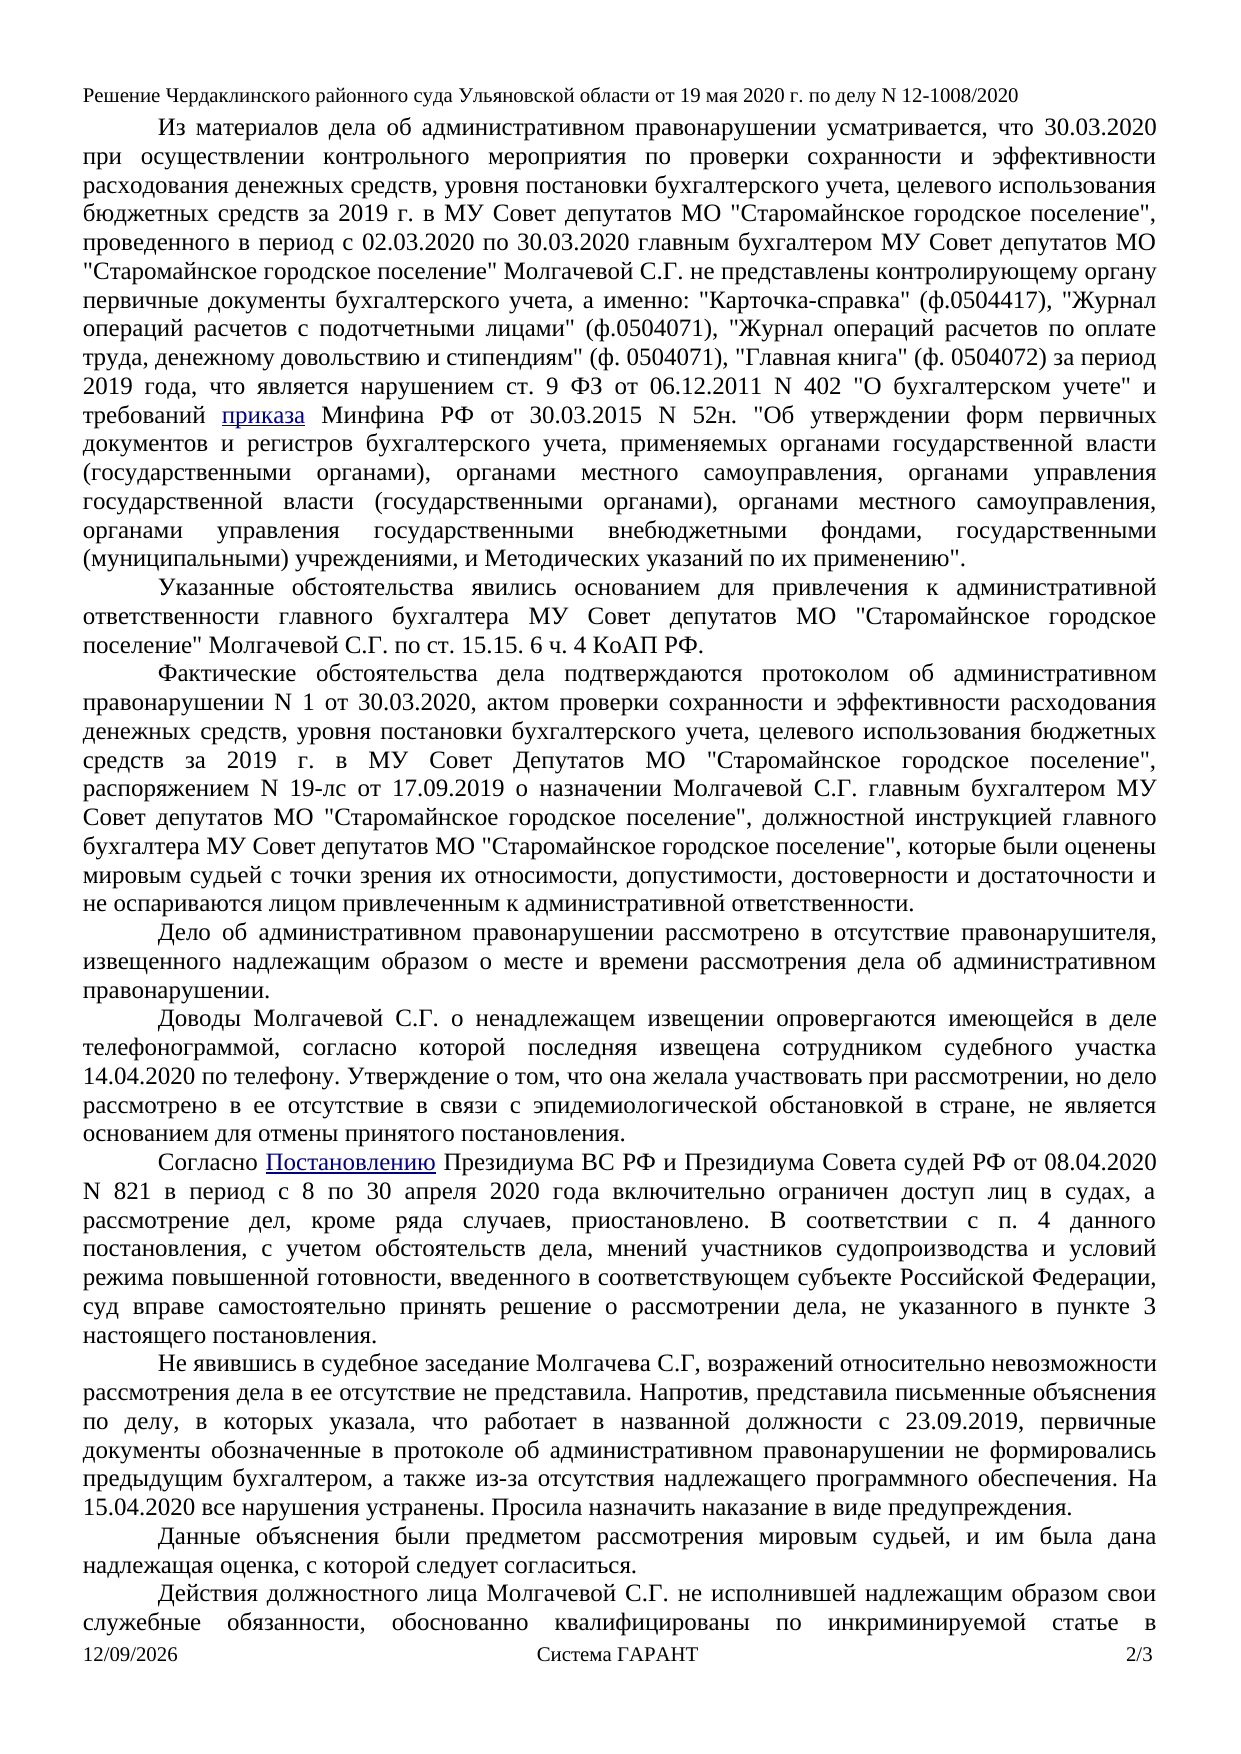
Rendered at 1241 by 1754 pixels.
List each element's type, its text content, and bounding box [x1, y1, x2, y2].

text Доводы Молгачевой С.Г. о ненадлежащем извещении опровергаются имеющейся в деле телефонограммой, согласно которой последняя извещена сотрудником судебного участка 14.04.2020 по телефону. Утверждение о том, что она желала участвовать при рассмотрении, но дело рассмотрено в ее отсутствие в связи с эпидемиологической обстановкой в стране, не является основанием для отмены принятого постановления. [83, 1003, 1157, 1147]
text Указанные обстоятельства явились основанием для привлечения к административной ответственности главного бухгалтера МУ Совет депутатов МО "Старомайнское городское поселение" Молгачевой С.Г. по ст. 15.15. 6 ч. 4 КоАП РФ. [83, 572, 1157, 658]
text Согласно Постановлению Президиума ВС РФ и Президиума Совета судей РФ от 08.04.2020 N 821 в период с 8 по 30 апреля 2020 года включительно ограничен доступ лиц в судах, а рассмотрение дел, кроме ряда случаев, приостановлено. В соответствии с п. 4 данного постановления, с учетом обстоятельств дела, мнений участников судопроизводства и условий режима повышенной готовности, введенного в соответствующем субъекте Российской Федерации, суд вправе самостоятельно принять решение о рассмотрении дела, не указанного в пункте 3 настоящего постановления. [83, 1147, 1157, 1348]
text Фактические обстоятельства дела подтверждаются протоколом об административном правонарушении N 1 от 30.03.2020, актом проверки сохранности и эффективности расходования денежных средств, уровня постановки бухгалтерского учета, целевого использования бюджетных средств за 2019 г. в МУ Совет Депутатов МО "Старомайнское городское поселение", распоряжением N 19-лс от 17.09.2019 о назначении Молгачевой С.Г. главным бухгалтером МУ Совет депутатов МО "Старомайнское городское поселение", должностной инструкцией главного бухгалтера МУ Совет депутатов МО "Старомайнское городское поселение", которые были оценены мировым судьей с точки зрения их относимости, допустимости, достоверности и достаточности и не оспариваются лицом привлеченным к административной ответственности. [83, 658, 1157, 917]
text Дело об административном правонарушении рассмотрено в отсутствие правонарушителя, извещенного надлежащим образом о месте и времени рассмотрения дела об административном правонарушении. [83, 917, 1157, 1003]
text Не явившись в судебное заседание Молгачева С.Г, возражений относительно невозможности рассмотрения дела в ее отсутствие не представила. Напротив, представила письменные объяснения по делу, в которых указала, что работает в названной должности с 23.09.2019, первичные документы обозначенные в протоколе об административном правонарушении не формировались предыдущим бухгалтером, а также из-за отсутствия надлежащего программного обеспечения. На 15.04.2020 все нарушения устранены. Просила назначить наказание в виде предупреждения. [83, 1348, 1157, 1521]
text Действия должностного лица Молгачевой С.Г. не исполнившей надлежащим образом свои служебные обязанности, обоснованно квалифицированы по инкриминируемой статье в [83, 1578, 1157, 1636]
text Данные объяснения были предметом рассмотрения мировым судьей, и им была дана надлежащая оценка, с которой следует согласиться. [83, 1521, 1157, 1578]
text Из материалов дела об административном правонарушении усматривается, что 30.03.2020 при осуществлении контрольного мероприятия по проверки сохранности и эффективности расходования денежных средств, уровня постановки бухгалтерского учета, целевого использования бюджетных средств за 2019 г. в МУ Совет депутатов МО "Старомайнское городское поселение", проведенного в период с 02.03.2020 по 30.03.2020 главным бухгалтером МУ Совет депутатов МО "Старомайнское городское поселение" Молгачевой С.Г. не представлены контролирующему органу первичные документы бухгалтерского учета, а именно: "Карточка-справка" (ф.0504417), "Журнал операций расчетов с подотчетными лицами" (ф.0504071), "Журнал операций расчетов по оплате труда, денежному довольствию и стипендиям" (ф. 0504071), "Главная книга" (ф. 0504072) за период 2019 года, что является нарушением ст. 9 ФЗ от 06.12.2011 N 402 "О бухгалтерском учете" и требований приказа Минфина РФ от 30.03.2015 N 52н. "Об утверждении форм первичных документов и регистров бухгалтерского учета, применяемых органами государственной власти (государственными органами), органами местного самоуправления, органами управления государственной власти (государственными органами), органами местного самоуправления, органами управления государственными внебюджетными фондами, государственными (муниципальными) учреждениями, и Методических указаний по их применению". [83, 112, 1157, 572]
